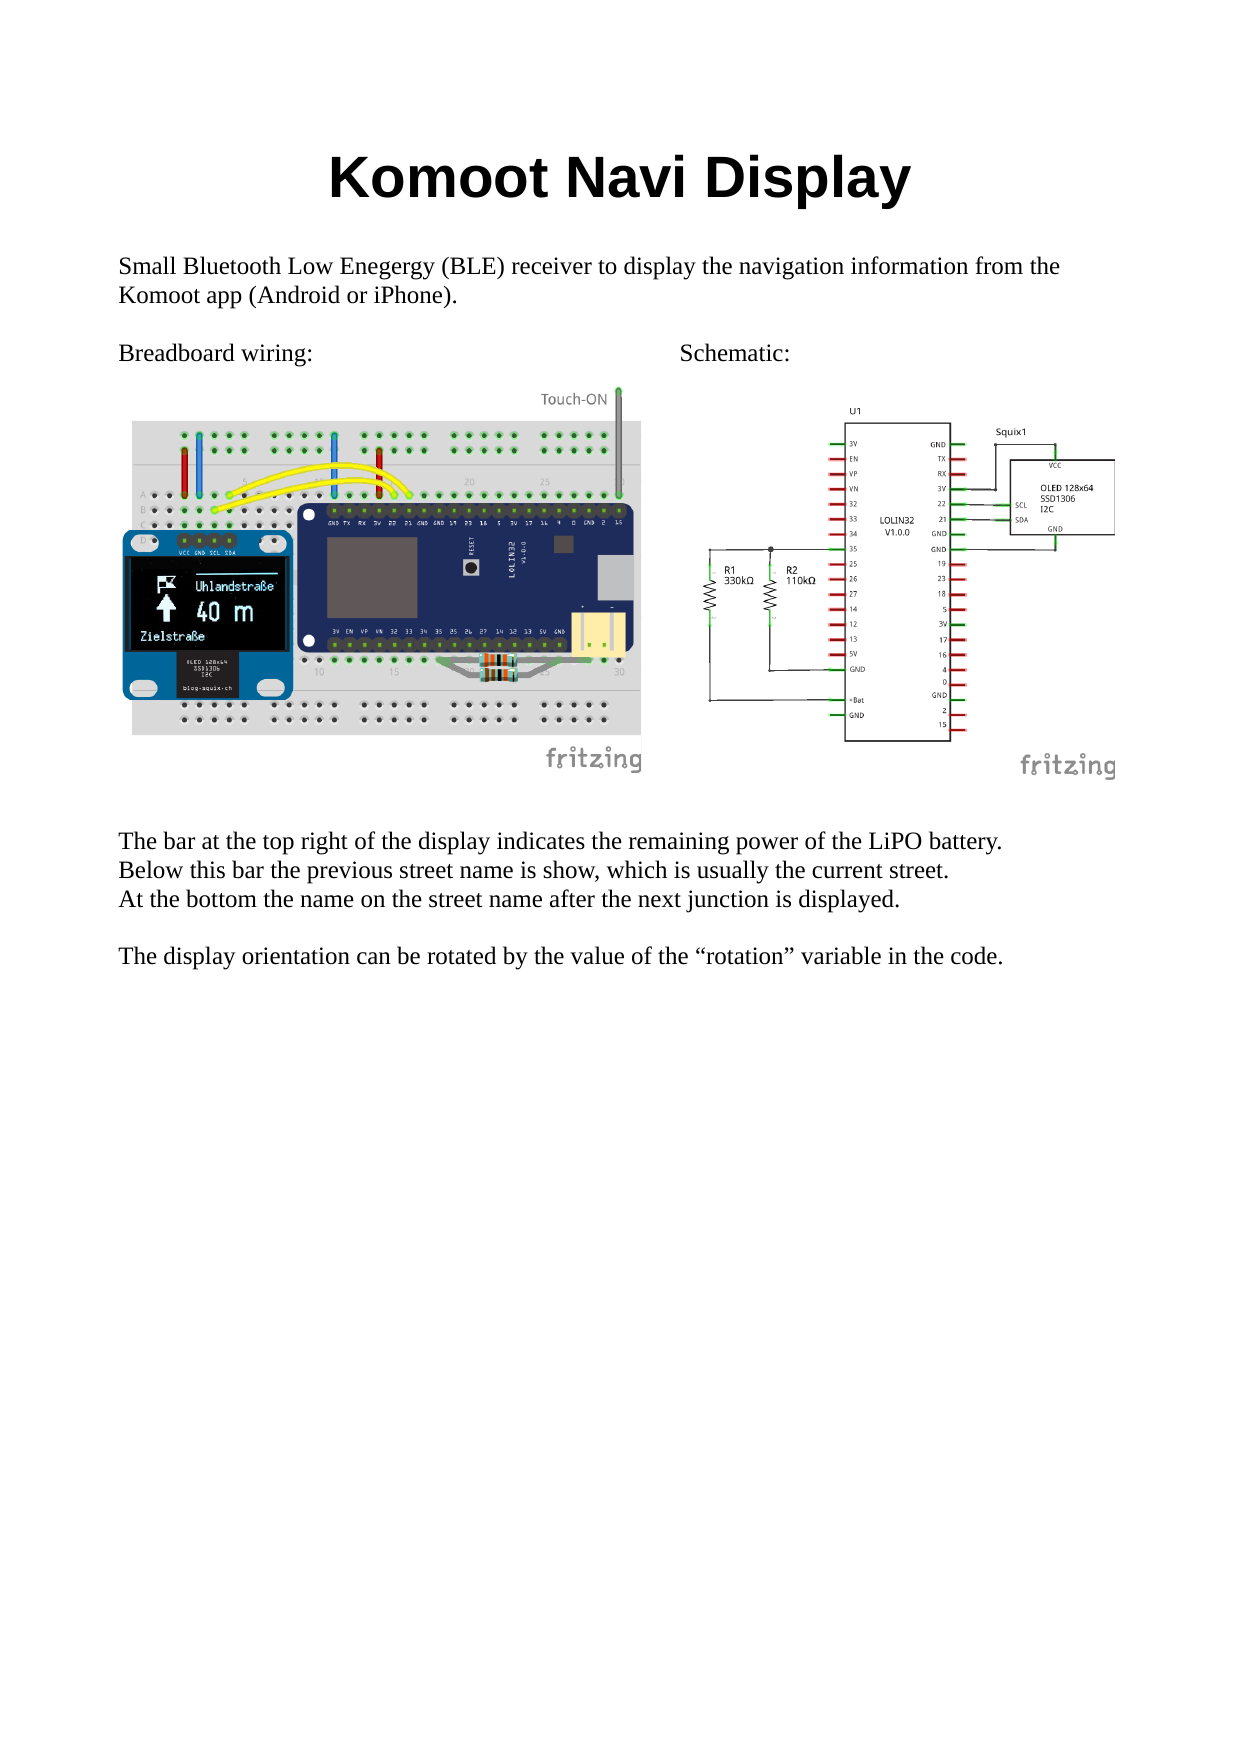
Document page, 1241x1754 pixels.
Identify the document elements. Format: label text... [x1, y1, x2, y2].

picture [260, 536, 286, 552]
text The bar at the top right of the display indicates the remaining power of the LiPO battery. [118, 826, 1122, 855]
text The display orientation can be rotated by the value of the “rotation” variable in the code. [118, 941, 1122, 970]
picture [178, 534, 236, 548]
picture [131, 535, 158, 551]
picture [126, 557, 289, 697]
text Below this bar the previous street name is show, which is usually the current street. [118, 855, 1122, 884]
text Small Bluetooth Low Enegergy (BLE) receiver to display the navigation information from the Komoot app (Android or iPhone). [118, 251, 1122, 309]
text Breadboard wiring: Schematic: [118, 338, 1122, 366]
picture [703, 408, 1115, 780]
picture [122, 384, 642, 773]
picture [130, 680, 157, 696]
title Komoot Navi Display [118, 143, 1122, 210]
text At the bottom the name on the street name after the next junction is displayed. [118, 884, 1122, 913]
picture [257, 680, 284, 696]
